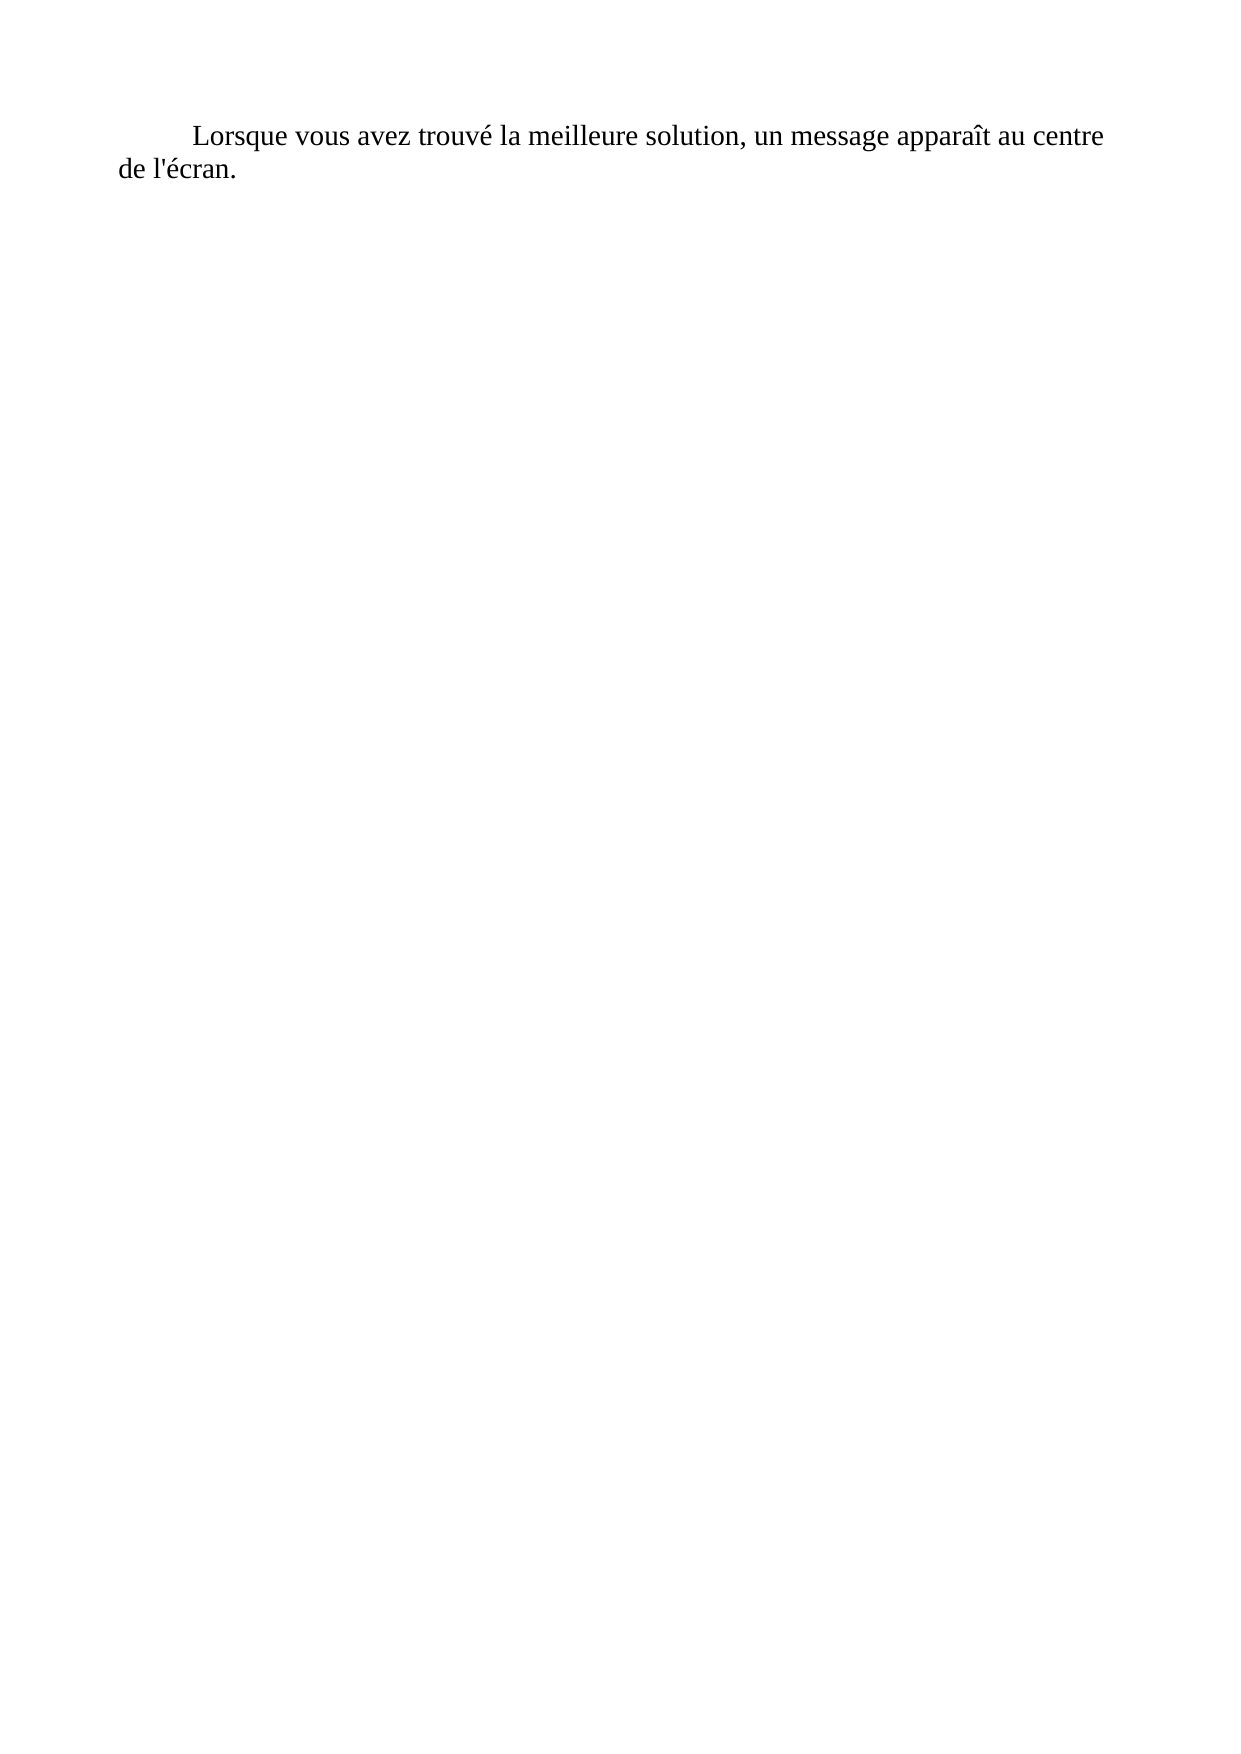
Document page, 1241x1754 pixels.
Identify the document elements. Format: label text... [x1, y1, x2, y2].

text Lorsque vous avez trouvé la meilleure solution, un message apparaît au centre de l'écran. [118, 118, 1122, 185]
